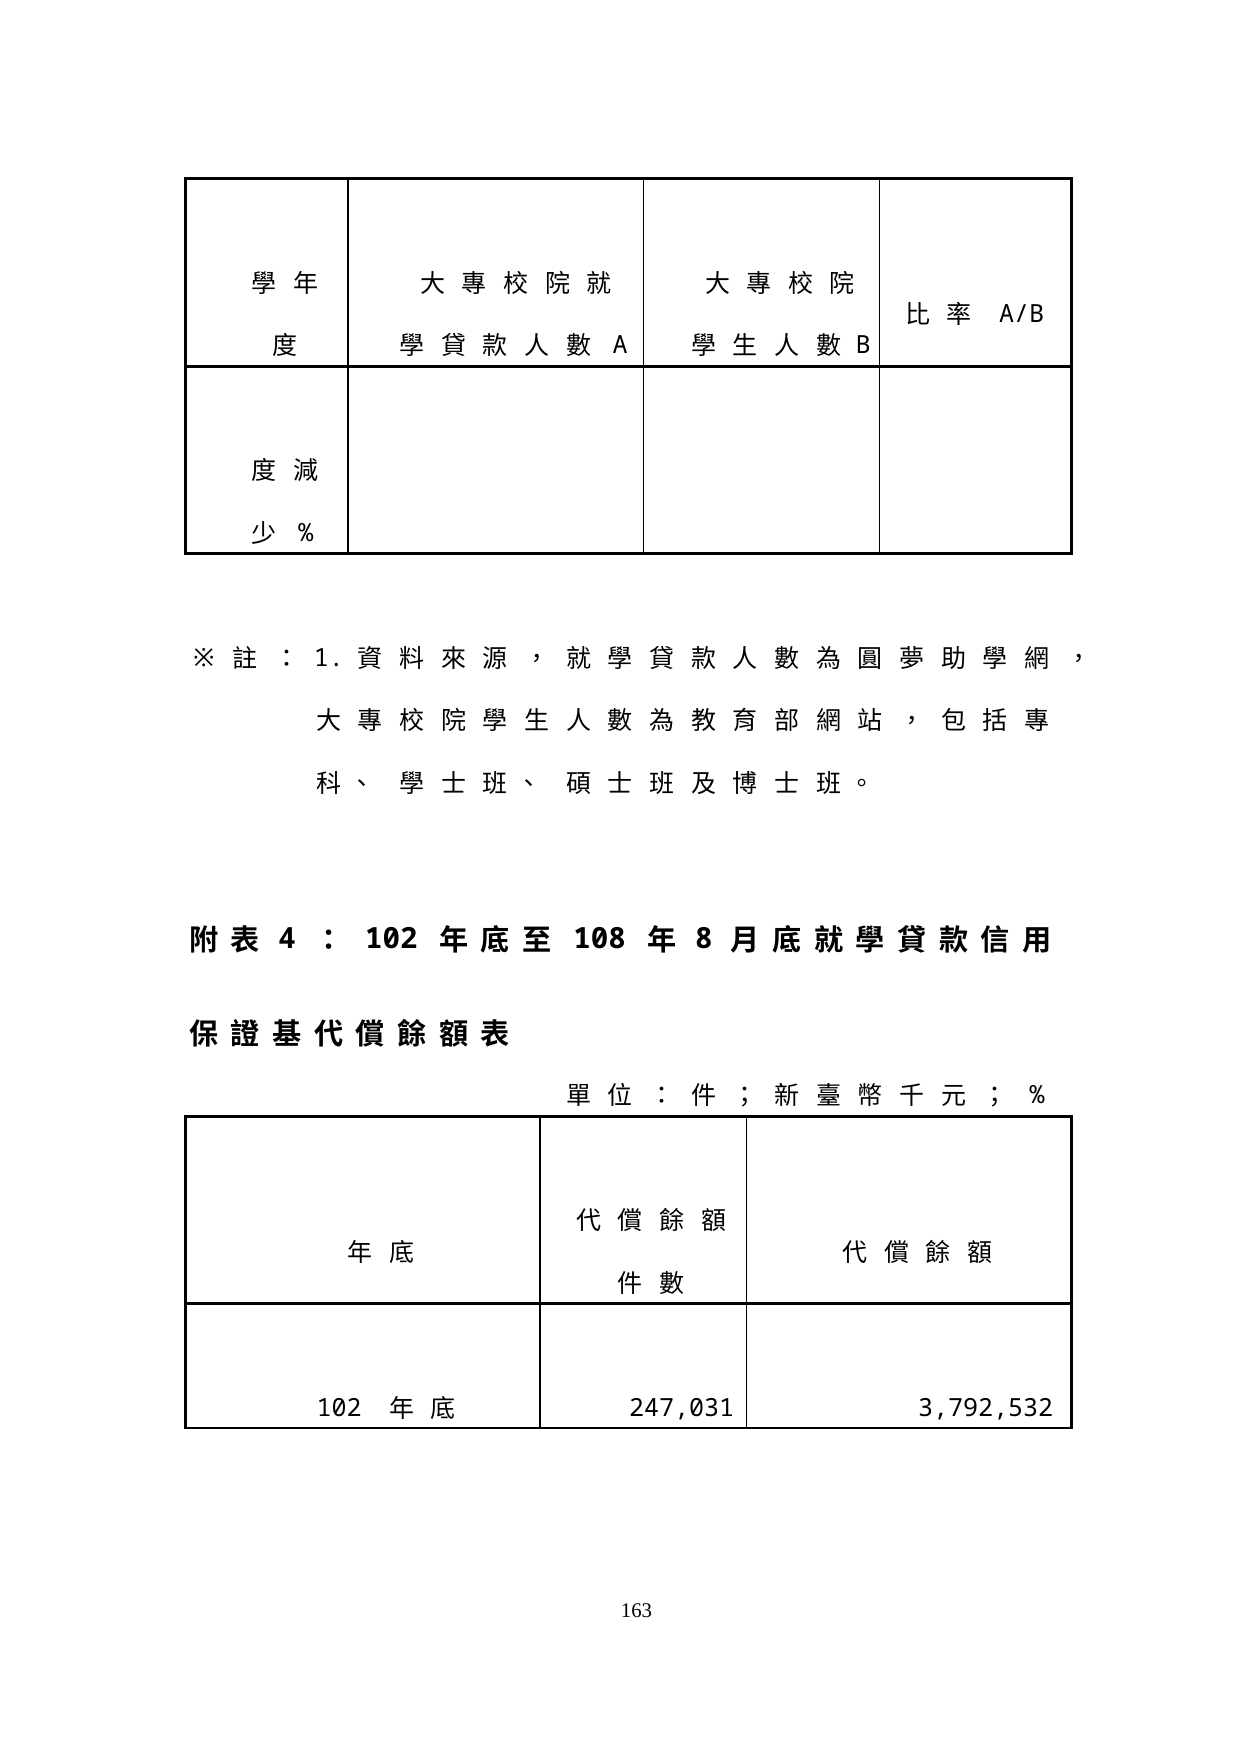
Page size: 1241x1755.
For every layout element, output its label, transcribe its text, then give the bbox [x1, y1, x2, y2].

table_header 代償餘額 [747, 1118, 1070, 1302]
table_header 比率A/B [880, 180, 1070, 365]
text ※註：1.資料來源，就學貸款人數為圓夢助學網，大專校院學生人數為教育部網站，包括專科、學士班、碩士班及博士班。 [183, 615, 1058, 802]
table_header 大專校院學生人數B [644, 180, 879, 365]
table_cell 度減少% [187, 368, 347, 552]
table_cell 3,792,532 [747, 1305, 1070, 1427]
table_header 代償餘額件數 [541, 1118, 746, 1302]
table_cell - [880, 368, 1070, 552]
table_cell 102年底 [187, 1305, 539, 1427]
table_header 大專校院就學貸款人數A [349, 180, 643, 365]
table_header 年底 [187, 1118, 539, 1302]
text 附表4：102年底至108年8月底就學貸款信用保證基代償餘額表 [183, 865, 1058, 1052]
text 單位：件；新臺幣千元；% [183, 1052, 1058, 1115]
table_cell [644, 368, 879, 552]
table_header 學年度 [187, 180, 347, 365]
table_cell [349, 368, 643, 552]
table_cell 247,031 [541, 1305, 746, 1427]
